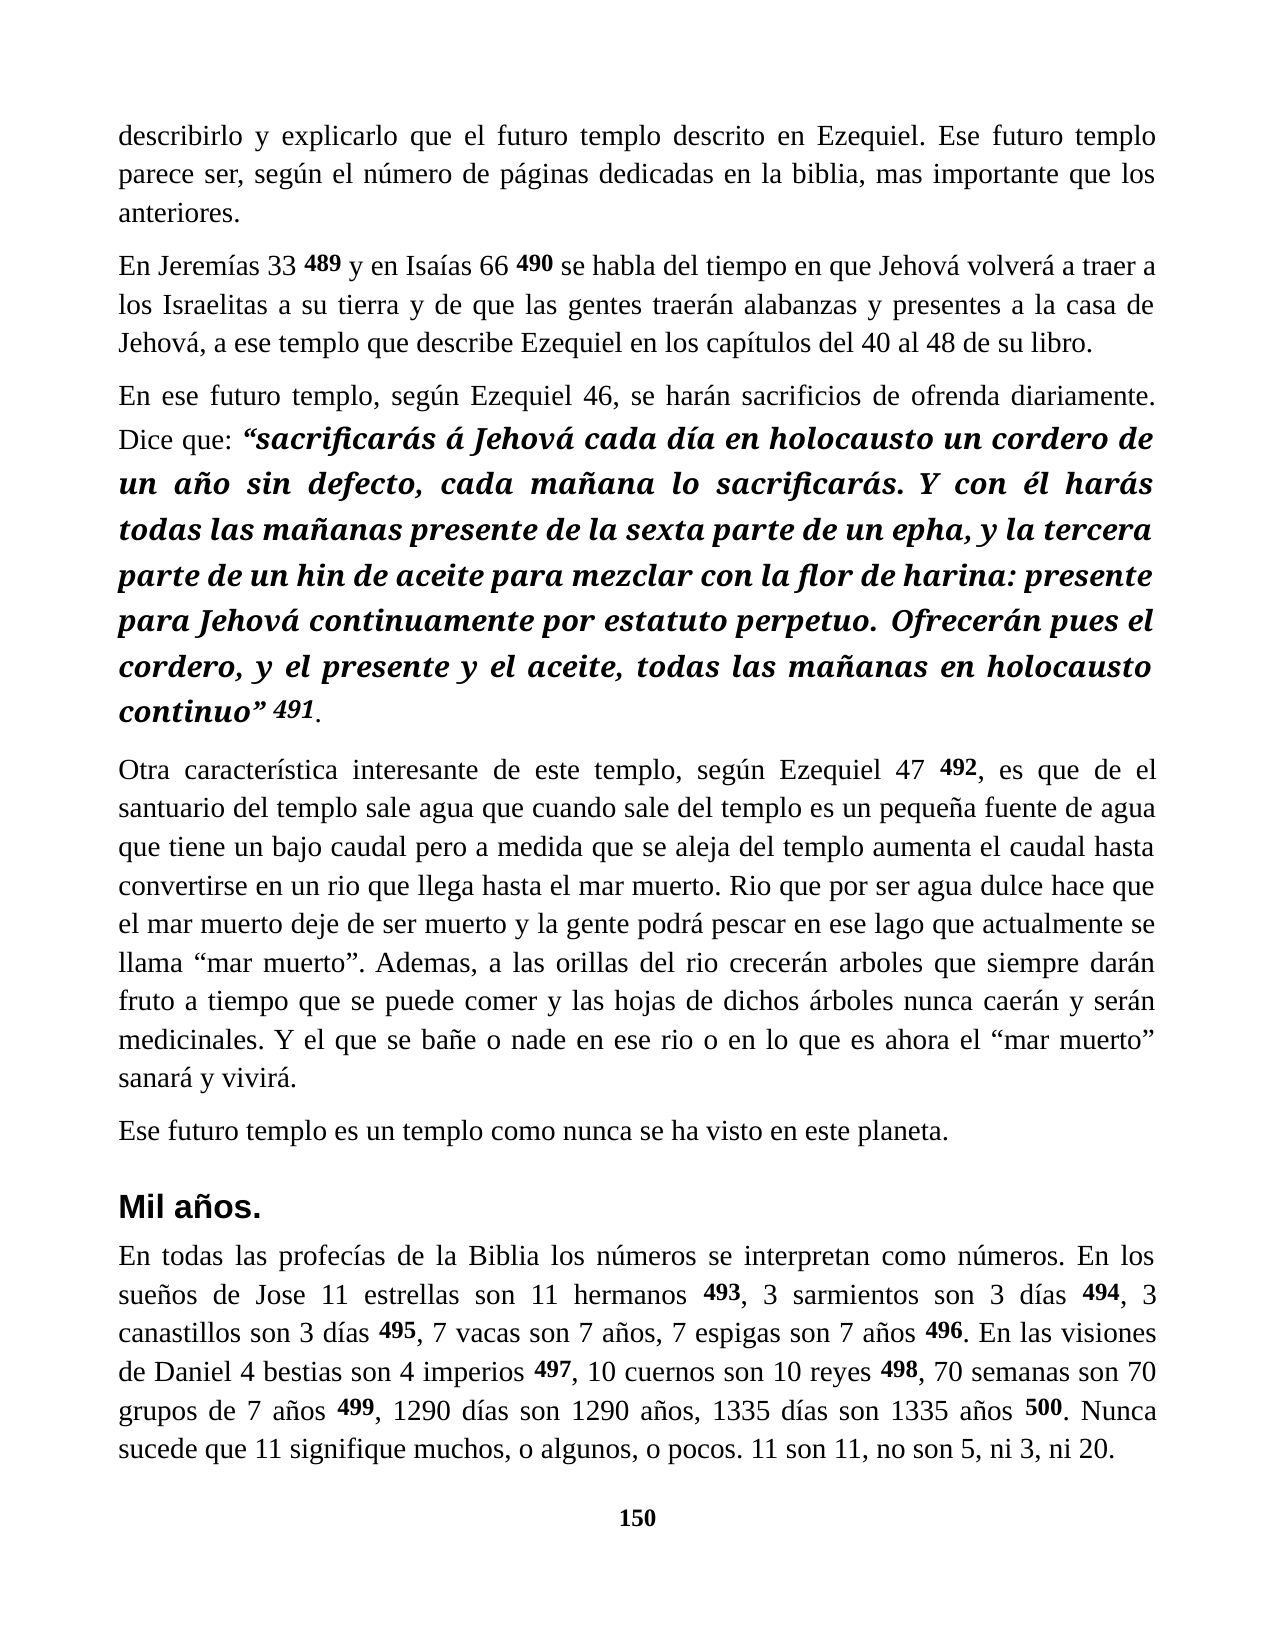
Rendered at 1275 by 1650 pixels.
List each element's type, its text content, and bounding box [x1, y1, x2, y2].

text describirlo y explicarlo que el futuro templo descrito en Ezequiel. Ese futuro templo parece ser, según el número de páginas dedicadas en la biblia, mas importante que los anteriores. [118, 118, 1157, 229]
subtitle Mil años. [118, 1187, 1157, 1226]
text En Jeremías 33 y en Isaías 66 se habla del tiempo en que Jehová volverá a traer a los Israelitas a su tierra y de que las gentes traerán alabanzas y presentes a la casa de Jehová, a ese templo que describe Ezequiel en los capítulos del 40 al 48 de su libro. [118, 248, 1157, 359]
text Ese futuro templo es un templo como nunca se ha visto en este planeta. [118, 1113, 1157, 1147]
text Otra característica interesante de este templo, según Ezequiel 47 , es que de el santuario del templo sale agua que cuando sale del templo es un pequeña fuente de agua que tiene un bajo caudal pero a medida que se aleja del templo aumenta el caudal hasta convertirse en un rio que llega hasta el mar muerto. Rio que por ser agua dulce hace que el mar muerto deje de ser muerto y la gente podrá pescar en ese lago que actualmente se llama “mar muerto”. Ademas, a las orillas del rio crecerán arboles que siempre darán fruto a tiempo que se puede comer y las hojas de dichos árboles nunca caerán y serán medicinales. Y el que se bañe o nade en ese rio o en lo que es ahora el “mar muerto” sanará y vivirá. [118, 752, 1157, 1094]
text En ese futuro templo, según Ezequiel 46, se harán sacrificios de ofrenda diariamente. Dice que: “sacrificarás á Jehová cada día en holocausto un cordero de un año sin defecto, cada mañana lo sacrificarás. Y con él harás todas las mañanas presente de la sexta parte de un epha, y la tercera parte de un hin de aceite para mezclar con la flor de harina: presente para Jehová continuamente por estatuto perpetuo. Ofrecerán pues el cordero, y el presente y el aceite, todas las mañanas en holocausto continuo” . [118, 378, 1157, 731]
text En todas las profecías de la Biblia los números se interpretan como números. En los sueños de Jose 11 estrellas son 11 hermanos , 3 sarmientos son 3 días , 3 canastillos son 3 días , 7 vacas son 7 años, 7 espigas son 7 años . En las visiones de Daniel 4 bestias son 4 imperios , 10 cuernos son 10 reyes , 70 semanas son 70 grupos de 7 años , 1290 días son 1290 años, 1335 días son 1335 años . Nunca sucede que 11 signifique muchos, o algunos, o pocos. 11 son 11, no son 5, ni 3, ni 20. [118, 1238, 1157, 1465]
